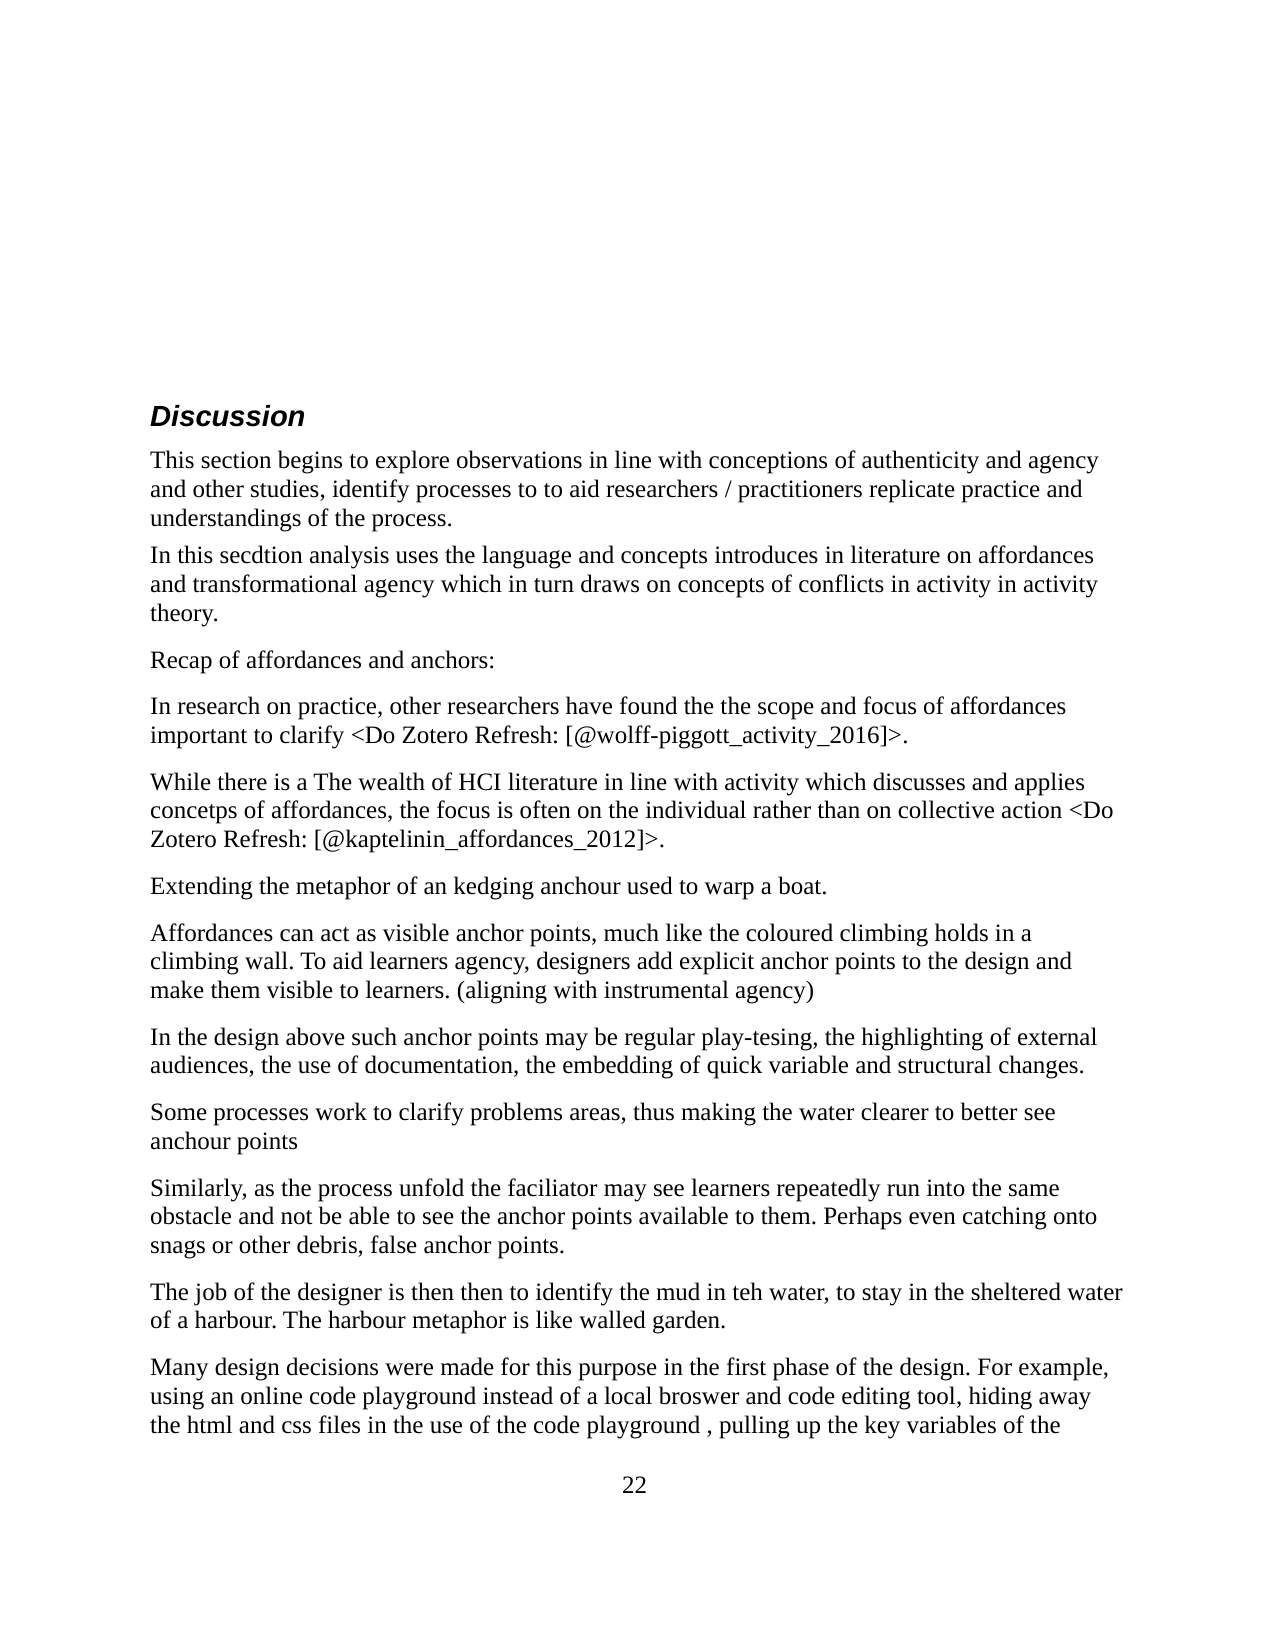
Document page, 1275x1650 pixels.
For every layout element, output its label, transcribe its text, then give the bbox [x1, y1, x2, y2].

text The job of the designer is then then to identify the mud in teh water, to stay in the sheltered water of a harbour. The harbour metaphor is like walled garden. [150, 1277, 1125, 1334]
text Many design decisions were made for this purpose in the first phase of the design. For example, using an online code playground instead of a local broswer and code editing tool, hiding away the html and css files in the use of the code playground , pulling up the key variables of the [150, 1352, 1125, 1438]
text Some processes work to clarify problems areas, thus making the water clearer to better see anchour points [150, 1097, 1125, 1155]
text This section begins to explore observations in line with conceptions of authenticity and agency and other studies, identify processes to to aid researchers / practitioners replicate practice and understandings of the process. [150, 445, 1125, 532]
text Recap of affordances and anchors: [150, 645, 1125, 673]
text Extending the metaphor of an kedging anchour used to warp a boat. [150, 871, 1125, 900]
text While there is a The wealth of HCI literature in line with activity which discusses and applies concetps of affordances, the focus is often on the individual rather than on collective action <Do Zotero Refresh: [@kaptelinin_affordances_2012]>. [150, 767, 1125, 853]
text Affordances can act as visible anchor points, much like the coloured climbing holds in a climbing wall. To aid learners agency, designers add explicit anchor points to the design and make them visible to learners. (aligning with instrumental agency) [150, 918, 1125, 1004]
subtitle Discussion [150, 399, 1125, 433]
text In research on practice, other researchers have found the the scope and focus of affordances important to clarify <Do Zotero Refresh: [@wolff-piggott_activity_2016]>. [150, 691, 1125, 749]
text Similarly, as the process unfold the faciliator may see learners repeatedly run into the same obstacle and not be able to see the anchor points available to them. Perhaps even catching onto snags or other debris, false anchor points. [150, 1173, 1125, 1259]
text In this secdtion analysis uses the language and concepts introduces in literature on affordances and transformational agency which in turn draws on concepts of conflicts in activity in activity theory. [150, 541, 1125, 627]
text In the design above such anchor points may be regular play-tesing, the highlighting of external audiences, the use of documentation, the embedding of quick variable and structural changes. [150, 1022, 1125, 1079]
